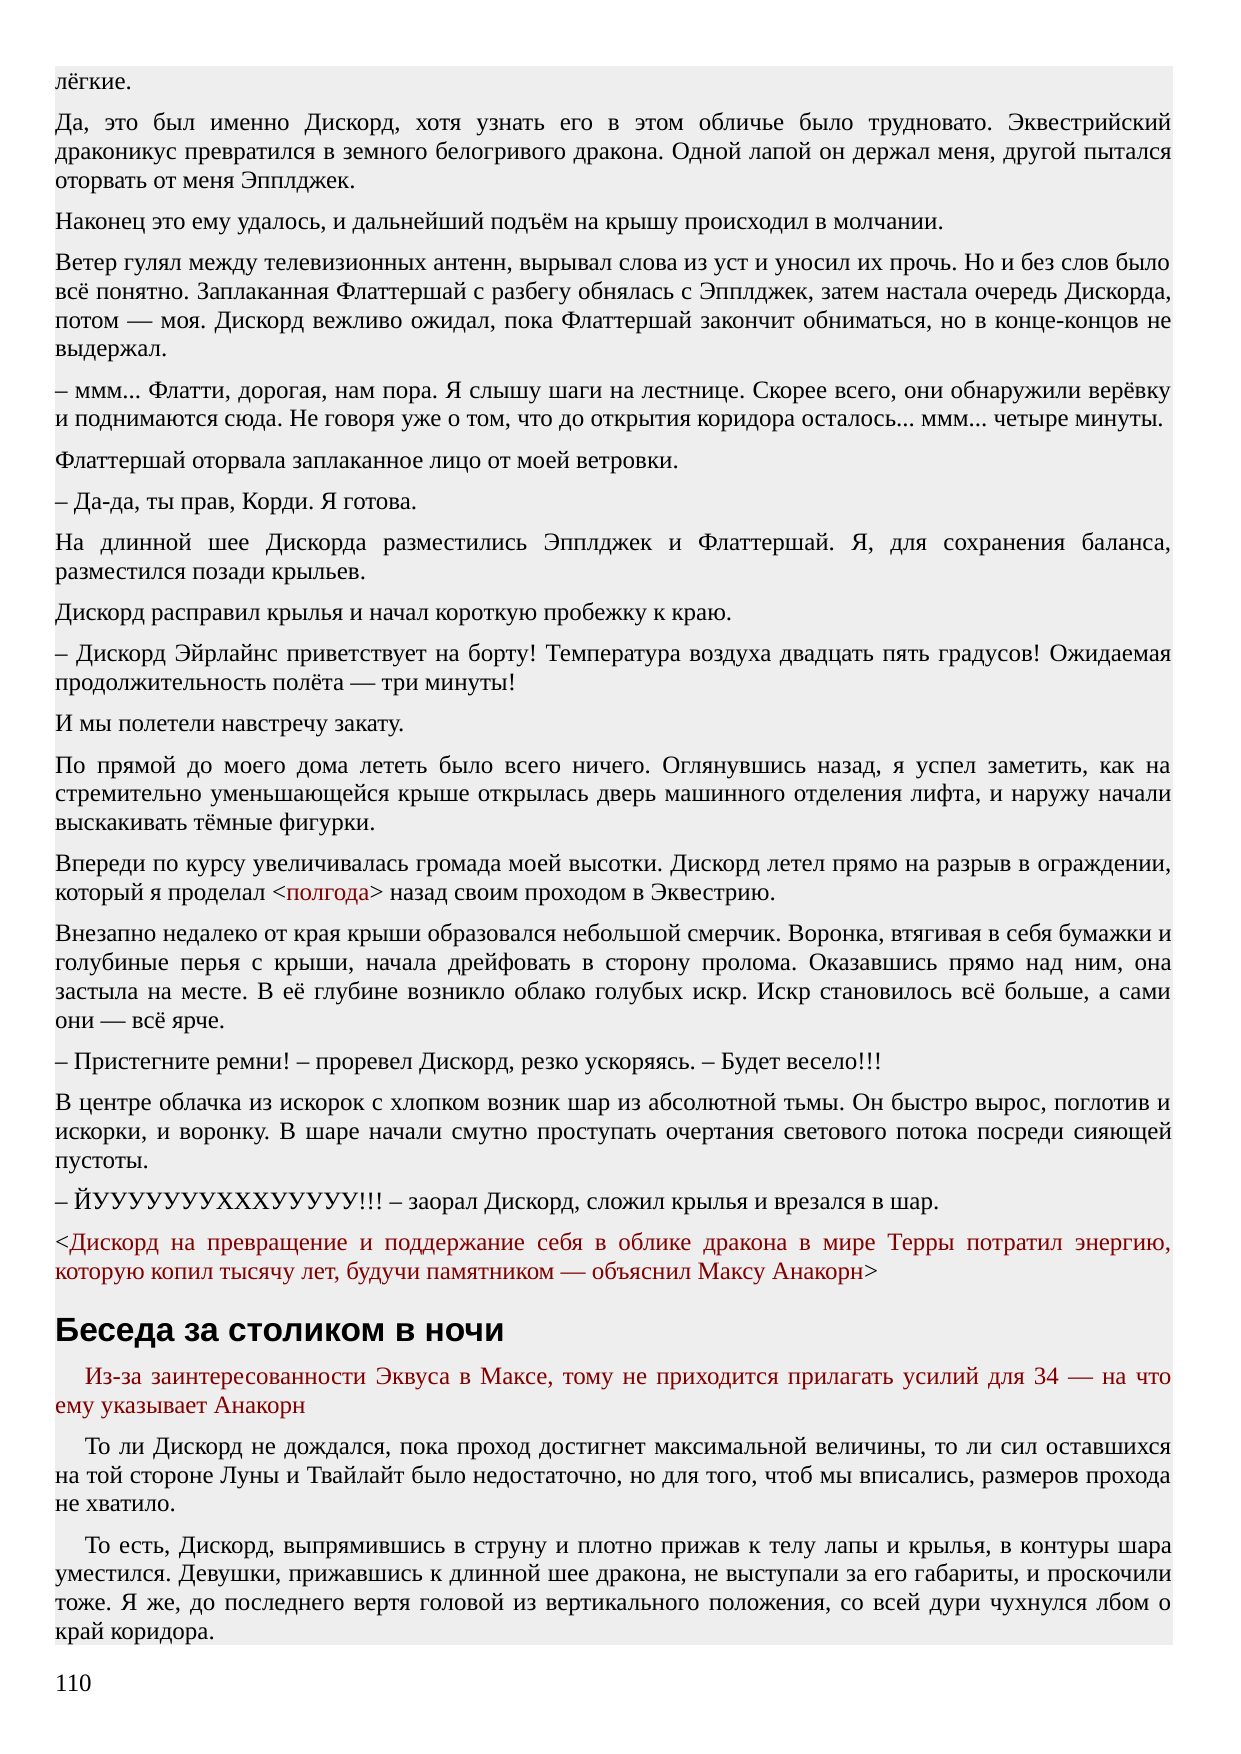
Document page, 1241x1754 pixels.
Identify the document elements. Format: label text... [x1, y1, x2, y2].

text То есть, Дискорд, выпрямившись в струну и плотно прижав к телу лапы и крылья, в контуры шара уместился. Девушки, прижавшись к длинной шее дракона, не выступали за его габариты, и проскочили тоже. Я же, до последнего вертя головой из вертикального положения, со всей дури чухнулся лбом о край коридора. [55, 1530, 1173, 1645]
text – Дискорд Эйрлайнс приветствует на борту! Температура воздуха двадцать пять градусов! Ожидаемая продолжительность полёта — три минуты! [55, 638, 1173, 696]
text Ветер гулял между телевизионных антенн, вырывал слова из уст и уносил их прочь. Но и без слов было всё понятно. Заплаканная Флаттершай с разбегу обнялась с Эпплджек, затем настала очередь Дискорда, потом — моя. Дискорд вежливо ожидал, пока Флаттершай закончит обниматься, но в конце-концов не выдержал. [55, 247, 1173, 362]
text И мы полетели навстречу закату. [55, 708, 1173, 737]
text То ли Дискорд не дождался, пока проход достигнет максимальной величины, то ли сил оставшихся на той стороне Луны и Твайлайт было недостаточно, но для того, чтоб мы вписались, размеров прохода не хватило. [55, 1431, 1173, 1517]
text лёгкие. [55, 66, 1173, 95]
text – ЙУУУУУУУХХХУУУУУ!!! – заорал Дискорд, сложил крылья и врезался в шар. [55, 1186, 1173, 1215]
text – Да-да, ты прав, Корди. Я готова. [55, 486, 1173, 515]
text На длинной шее Дискорда разместились Эпплджек и Флаттершай. Я, для сохранения баланса, разместился позади крыльев. [55, 527, 1173, 585]
text Дискорд расправил крылья и начал короткую пробежку к краю. [55, 597, 1173, 626]
text – Пристегните ремни! – проревел Дискорд, резко ускоряясь. – Будет весело!!! [55, 1046, 1173, 1075]
text Наконец это ему удалось, и дальнейший подъём на крышу происходил в молчании. [55, 206, 1173, 235]
text По прямой до моего дома лететь было всего ничего. Оглянувшись назад, я успел заметить, как на стремительно уменьшающейся крыше открылась дверь машинного отделения лифта, и наружу начали выскакивать тёмные фигурки. [55, 750, 1173, 836]
text Из-за заинтересованности Эквуса в Максе, тому не приходится прилагать усилий для 34 — на что ему указывает Анакорн [55, 1361, 1173, 1418]
text Да, это был именно Дискорд, хотя узнать его в этом обличье было трудновато. Эквестрийский драконикус превратился в земного белогривого дракона. Одной лапой он держал меня, другой пытался оторвать от меня Эпплджек. [55, 107, 1173, 193]
text Внезапно недалеко от края крыши образовался небольшой смерчик. Воронка, втягивая в себя бумажки и голубиные перья с крыши, начала дрейфовать в сторону пролома. Оказавшись прямо над ним, она застыла на месте. В её глубине возникло облако голубых искр. Искр становилось всё больше, а сами они — всё ярче. [55, 918, 1173, 1033]
text Флаттершай оторвала заплаканное лицо от моей ветровки. [55, 445, 1173, 473]
text – ммм... Флатти, дорогая, нам пора. Я слышу шаги на лестнице. Скорее всего, они обнаружили верёвку и поднимаются сюда. Не говоря уже о том, что до открытия коридора осталось... ммм... четыре минуты. [55, 375, 1173, 432]
text Впереди по курсу увеличивалась громада моей высотки. Дискорд летел прямо на разрыв в ограждении, который я проделал <полгода> назад своим проходом в Эквестрию. [55, 848, 1173, 906]
text <Дискорд на превращение и поддержание себя в облике дракона в мире Терры потратил энергию, которую копил тысячу лет, будучи памятником — объяснил Максу Анакорн> [55, 1227, 1173, 1285]
text В центре облачка из искорок с хлопком возник шар из абсолютной тьмы. Он быстро вырос, поглотив и искорки, и воронку. В шаре начали смутно проступать очертания светового потока посреди сияющей пустоты. [55, 1087, 1173, 1173]
subtitle Беседа за столиком в ночи [55, 1310, 1173, 1348]
